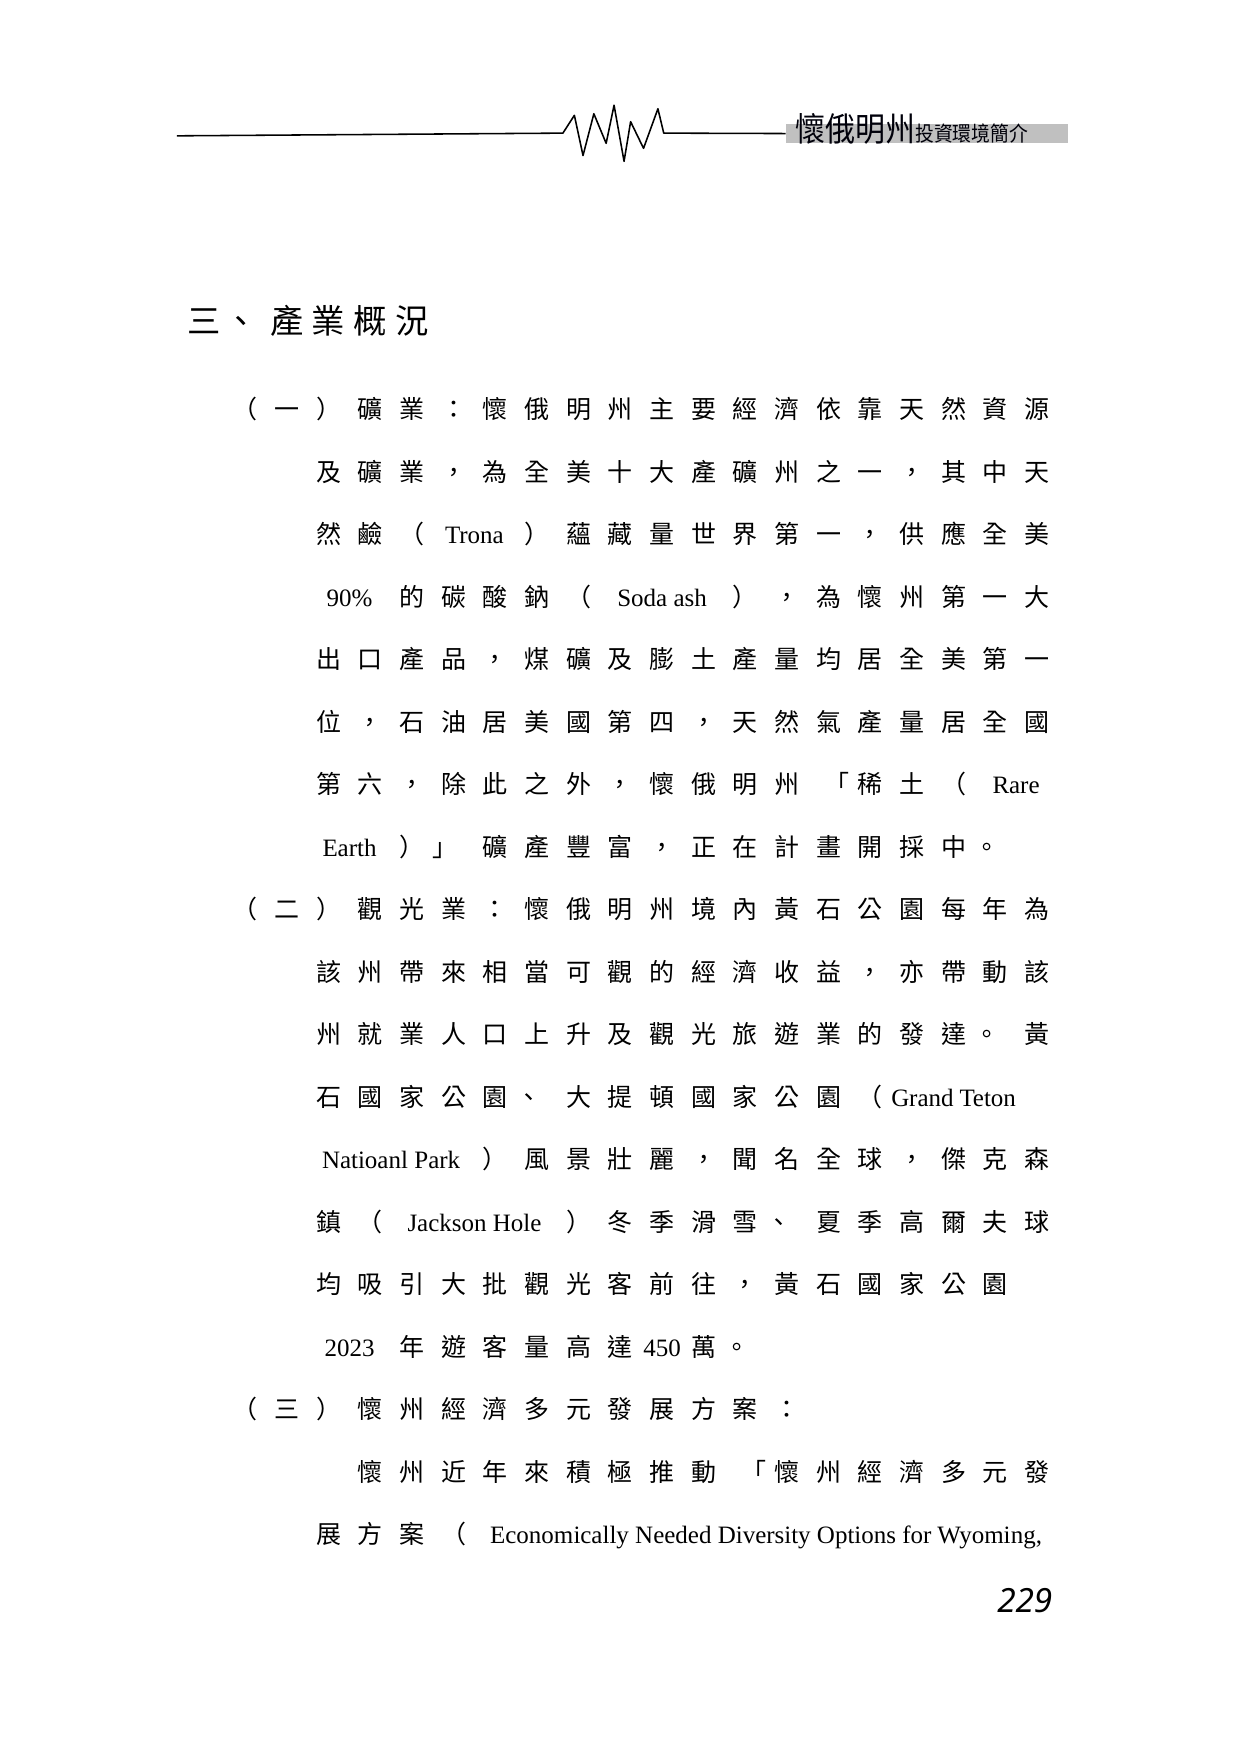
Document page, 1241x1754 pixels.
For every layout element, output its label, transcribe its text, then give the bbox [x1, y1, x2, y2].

text 三、產業概況 [183, 277, 1058, 339]
text （二）觀光業：懷俄明州境內黃石公園每年為該州帶來相當可觀的經濟收益，亦帶動該州就業人口上升及觀光旅遊業的發達。黃石國家公園、大提頓國家公園（Grand Teton Natioanl Park）風景壯麗，聞名全球，傑克森鎮（Jackson Hole）冬季滑雪、夏季高爾夫球均吸引大批觀光客前往，黃石國家公園2023年遊客量高達450萬。 [207, 866, 1058, 1366]
text （一）礦業：懷俄明州主要經濟依靠天然資源及礦業，為全美十大產礦州之一，其中天然鹼（Trona）蘊藏量世界第一，供應全美90%的碳酸鈉（Soda ash），為懷州第一大出口產品，煤礦及膨土產量均居全美第一位，石油居美國第四，天然氣產量居全國第六，除此之外，懷俄明州「稀土（Rare Earth）」礦產豐富，正在計畫開採中。 [207, 366, 1058, 866]
text （三）懷州經濟多元發展方案： [207, 1366, 1058, 1429]
text 懷州近年來積極推動「懷州經濟多元發展方案（Economically Needed Diversity Options for Wyoming, [281, 1429, 1058, 1554]
